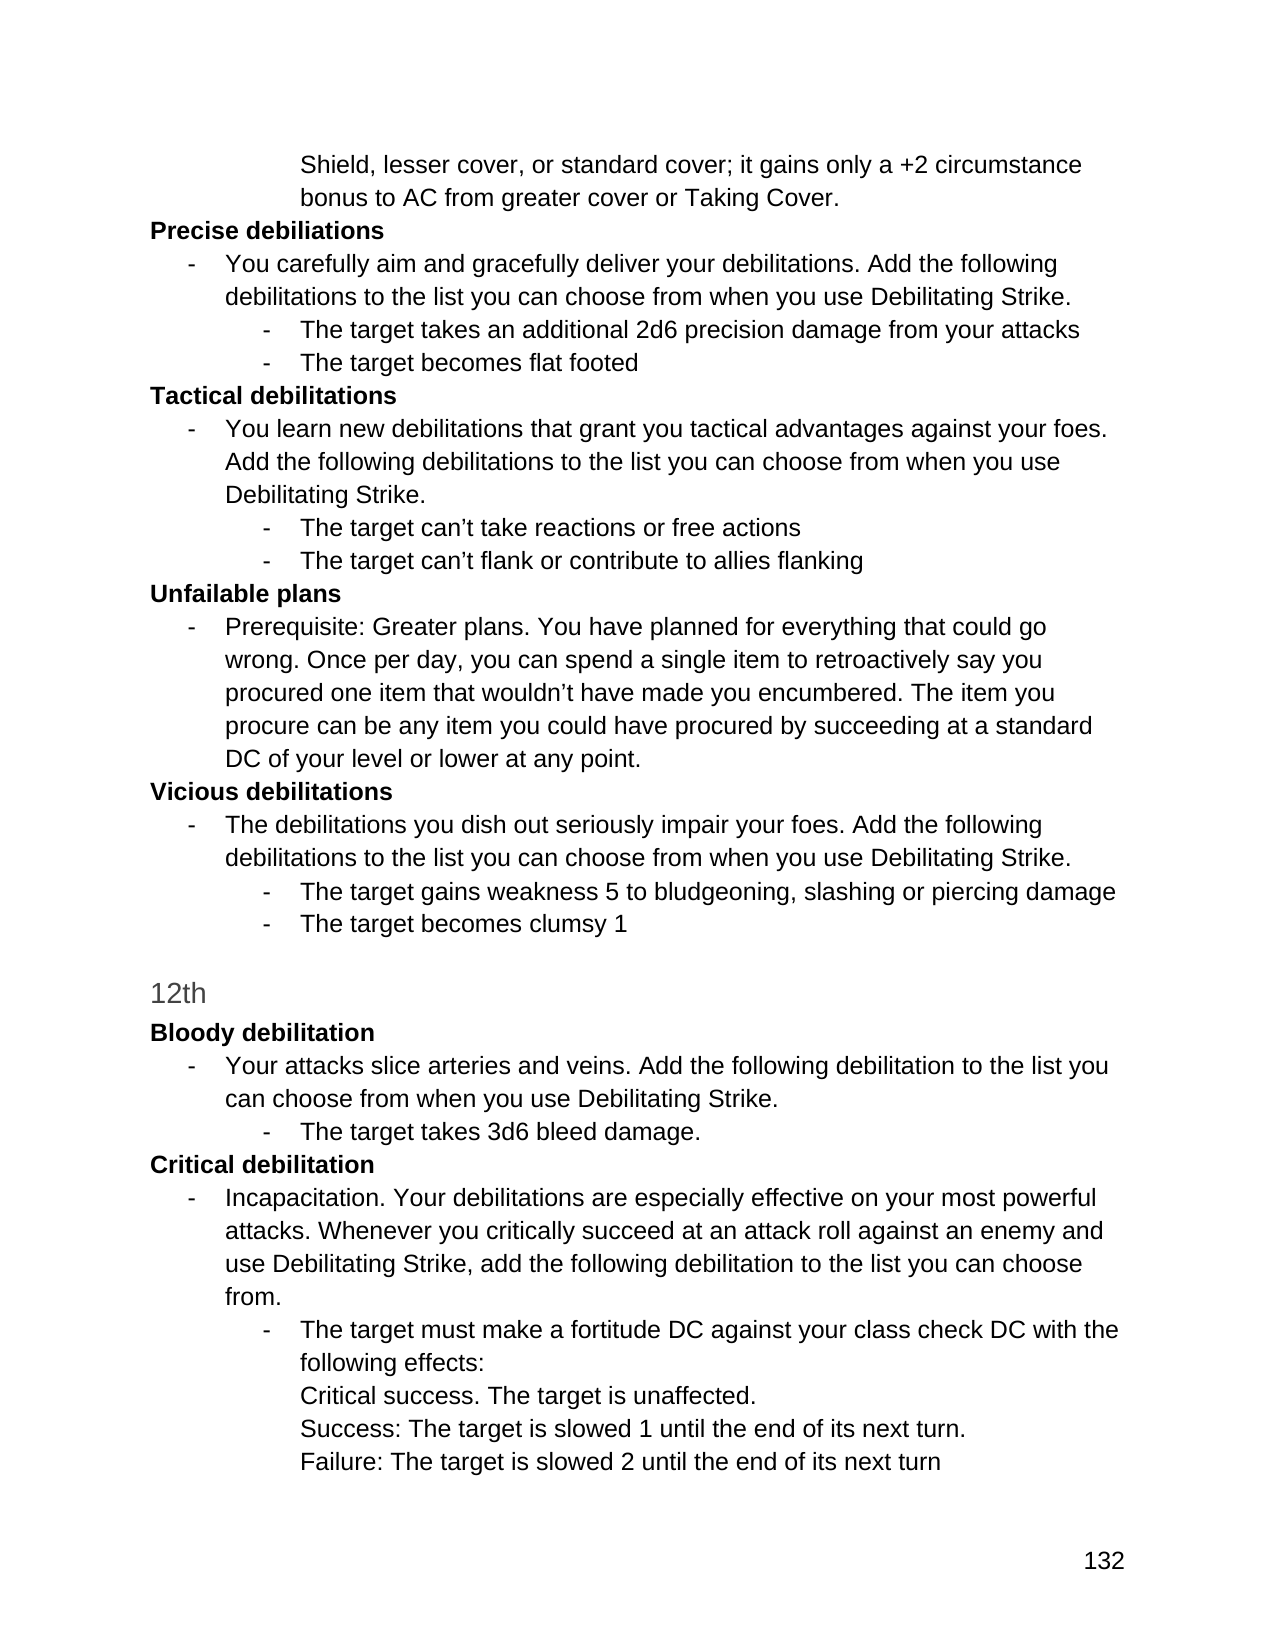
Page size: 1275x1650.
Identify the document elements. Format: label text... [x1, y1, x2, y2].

list Incapacitation. Your debilitations are especially effective on your most powerful attacks. Whenever you critically succeed at an attack roll against an enemy and use Debilitating Strike, add the following debilitation to the list you can choose from. [187, 1183, 1125, 1311]
list You carefully aim and gracefully deliver your debilitations. Add the following debilitations to the list you can choose from when you use Debilitating Strike. [187, 249, 1125, 311]
list The target takes an additional 2d6 precision damage from your attacks [262, 315, 1125, 344]
list The target becomes clumsy 1 [262, 909, 1125, 938]
list Your attacks slice arteries and veins. Add the following debilitation to the list you can choose from when you use Debilitating Strike. [187, 1051, 1125, 1112]
text Bloody debilitation [150, 1018, 1125, 1046]
text Tactical debilitations [150, 381, 1125, 410]
list The target gains weakness 5 to bludgeoning, slashing or piercing damage [262, 876, 1125, 905]
list You learn new debilitations that grant you tactical advantages against your foes. Add the following debilitations to the list you can choose from when you use Debilitating Strike. [187, 414, 1125, 509]
text Success: The target is slowed 1 until the end of its next turn. [300, 1414, 1125, 1443]
list The target can’t take reactions or free actions [262, 513, 1125, 542]
list The target takes 3d6 bleed damage. [262, 1117, 1125, 1146]
text Precise debiliations [150, 216, 1125, 245]
list The target must make a fortitude DC against your class check DC with the following effects: [262, 1315, 1125, 1377]
list Shield, lesser cover, or standard cover; it gains only a +2 circumstance bonus to AC from greater cover or Taking Cover. [262, 150, 1125, 212]
text Vicious debilitations [150, 777, 1125, 806]
text Failure: The target is slowed 2 until the end of its next turn [300, 1447, 1125, 1476]
list The target becomes flat footed [262, 348, 1125, 377]
text Critical debilitation [150, 1150, 1125, 1178]
list Prerequisite: Greater plans. You have planned for everything that could go wrong. Once per day, you can spend a single item to retroactively say you procured one item that wouldn’t have made you encumbered. The item you procure can be any item you could have procured by succeeding at a standard DC of your level or lower at any point. [187, 612, 1125, 773]
text Critical success. The target is unaffected. [300, 1381, 1125, 1410]
list The target can’t flank or contribute to allies flanking [262, 546, 1125, 575]
text Unfailable plans [150, 579, 1125, 608]
list The debilitations you dish out seriously impair your foes. Add the following debilitations to the list you can choose from when you use Debilitating Strike. [187, 810, 1125, 872]
subtitle 12th [150, 976, 1125, 1009]
